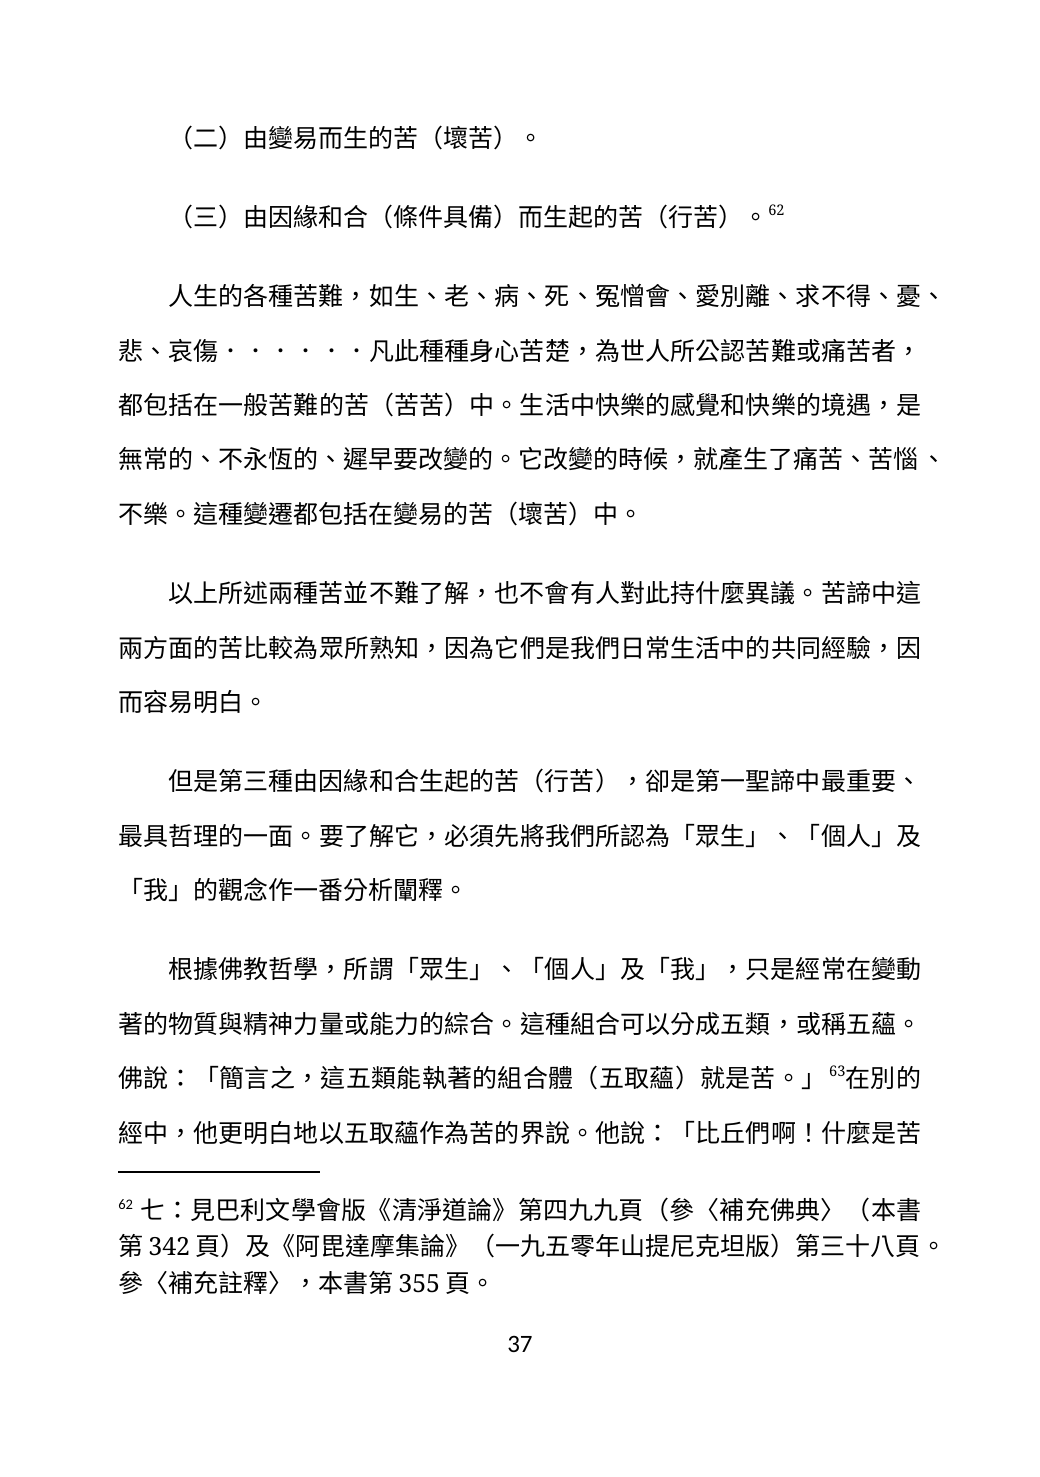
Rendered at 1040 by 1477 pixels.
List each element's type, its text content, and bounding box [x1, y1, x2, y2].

text 以上所述兩種苦並不難了解，也不會有人對此持什麼異議。苦諦中這兩方面的苦比較為眾所熟知，因為它們是我們日常生活中的共同經驗，因而容易明白。 [118, 574, 921, 719]
text 但是第三種由因緣和合生起的苦（行苦），卻是第一聖諦中最重要、最具哲理的一面。要了解它，必須先將我們所認為「眾生」、「個人」及「我」的觀念作一番分析闡釋。 [118, 762, 921, 907]
text 根據佛教哲學，所謂「眾生」、「個人」及「我」，只是經常在變動著的物質與精神力量或能力的綜合。這種組合可以分成五類，或稱五蘊。佛說：「簡言之，這五類能執著的組合體（五取蘊）就是苦。」在別的經中，他更明白地以五取蘊作為苦的界說。他說：「比丘們啊！什麼是苦 [118, 950, 921, 1149]
text 七：見巴利文學會版《清淨道論》第四九九頁（參〈補充佛典〉（本書第342頁）及《阿毘達摩集論》（一九五零年山提尼克坦版）第三十八頁。參〈補充註釋〉，本書第355頁。 [118, 1191, 921, 1299]
text （三）由因緣和合（條件具備）而生起的苦（行苦）。 [118, 197, 921, 234]
text （二）由變易而生的苦（壞苦）。 [118, 118, 921, 154]
text 人生的各種苦難，如生、老、病、死、冤憎會、愛別離、求不得、憂、悲、哀傷．．．．．．凡此種種身心苦楚，為世人所公認苦難或痛苦者，都包括在一般苦難的苦（苦苦）中。生活中快樂的感覺和快樂的境遇，是無常的、不永恆的、遲早要改變的。它改變的時候，就產生了痛苦、苦惱、不樂。這種變遷都包括在變易的苦（壞苦）中。 [118, 277, 921, 531]
